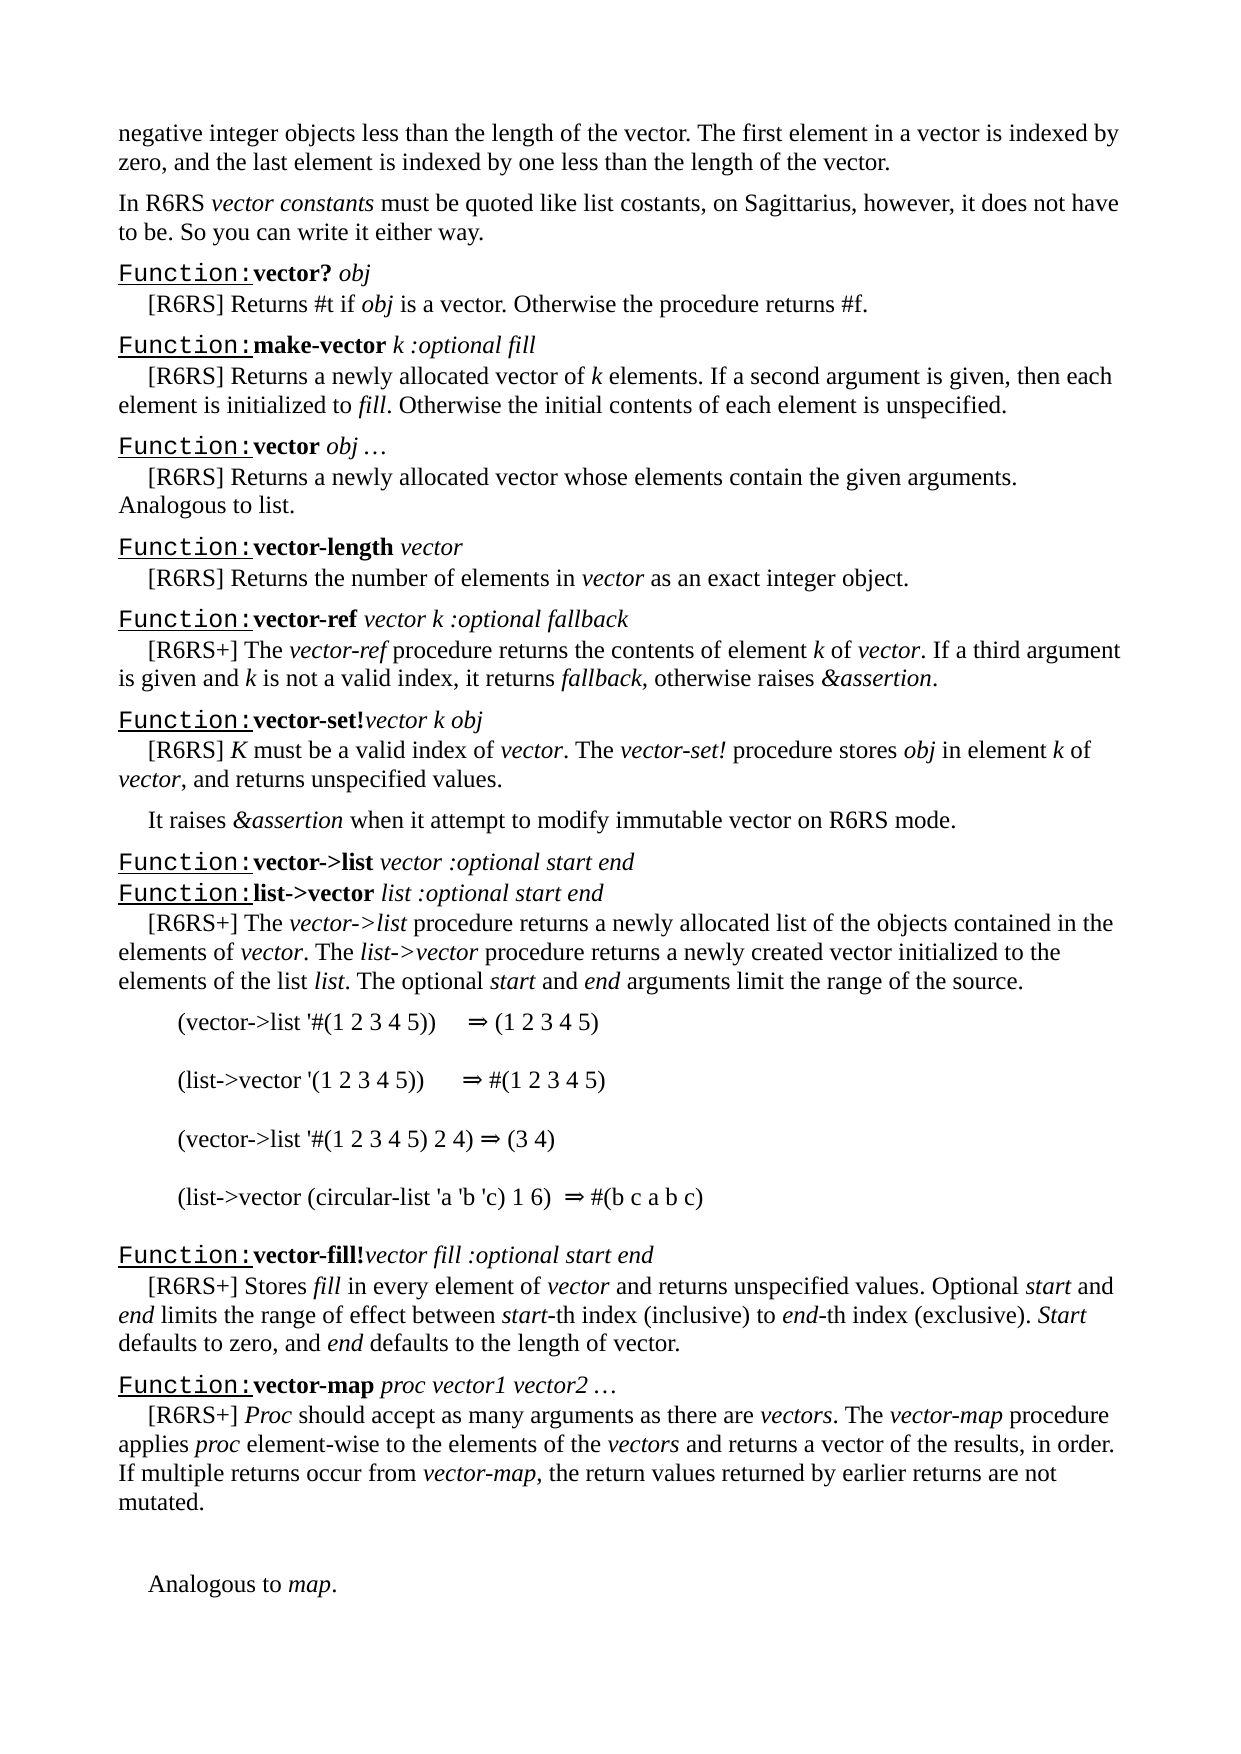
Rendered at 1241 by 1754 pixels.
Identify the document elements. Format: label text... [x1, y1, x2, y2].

text [R6RS+] Proc should accept as many arguments as there are vectors. The vector-map procedure applies proc element-wise to the elements of the vectors and returns a vector of the results, in order. If multiple returns occur from vector-map, the return values returned by earlier returns are not mutated. [118, 1401, 1122, 1516]
text [R6RS] K must be a valid index of vector. The vector-set! procedure stores obj in element k of vector, and returns unspecified values. [118, 736, 1122, 793]
text negative integer objects less than the length of the vector. The first element in a vector is indexed by zero, and the last element is indexed by one less than the length of the vector. [118, 118, 1122, 176]
text Function:vector-set!vector k obj [118, 705, 1122, 736]
text Function:make-vector k :optional fill [118, 330, 1122, 361]
text [R6RS+] The vector->list procedure returns a newly allocated list of the objects contained in the elements of vector. The list->vector procedure returns a newly created vector initialized to the elements of the list list. The optional start and end arguments limit the range of the source. [118, 908, 1122, 995]
text (list->vector '(1 2 3 4 5)) ⇒ #(1 2 3 4 5) [177, 1066, 1063, 1094]
text [R6RS+] Stores fill in every element of vector and returns unspecified values. Optional start and end limits the range of effect between start-th index (inclusive) to end-th index (exclusive). Start defaults to zero, and end defaults to the length of vector. [118, 1271, 1122, 1357]
text [R6RS] Returns a newly allocated vector whose elements contain the given arguments. Analogous to list. [118, 462, 1122, 519]
text Function:vector obj … [118, 431, 1122, 462]
text Function:vector? obj [118, 258, 1122, 289]
text (vector->list '#(1 2 3 4 5)) ⇒ (1 2 3 4 5) [177, 1007, 1063, 1036]
text (list->vector (circular-list 'a 'b 'c) 1 6) ⇒ #(b c a b c) [177, 1182, 1063, 1211]
text [R6RS] Returns the number of elements in vector as an exact integer object. [118, 563, 1122, 591]
text Function:vector-length vector [118, 532, 1122, 563]
text It raises &assertion when it attempt to modify immutable vector on R6RS mode. [118, 806, 1122, 834]
text Function:vector-fill!vector fill :optional start end [118, 1240, 1122, 1271]
text [R6RS] Returns #t if obj is a vector. Otherwise the procedure returns #f. [118, 289, 1122, 318]
text Function:vector-ref vector k :optional fallback [118, 604, 1122, 635]
text Function:list->vector list :optional start end [118, 878, 1122, 908]
text [R6RS+] The vector-ref procedure returns the contents of element k of vector. If a third argument is given and k is not a valid index, it returns fallback, otherwise raises &assertion. [118, 635, 1122, 692]
text [R6RS] Returns a newly allocated vector of k elements. If a second argument is given, then each element is initialized to fill. Otherwise the initial contents of each element is unspecified. [118, 361, 1122, 418]
text Function:vector->list vector :optional start end [118, 847, 1122, 878]
text Analogous to map. [118, 1569, 1122, 1598]
text Function:vector-map proc vector1 vector2 … [118, 1370, 1122, 1401]
text (vector->list '#(1 2 3 4 5) 2 4) ⇒ (3 4) [177, 1124, 1063, 1152]
text In R6RS vector constants must be quoted like list costants, on Sagittarius, however, it does not have to be. So you can write it either way. [118, 188, 1122, 246]
